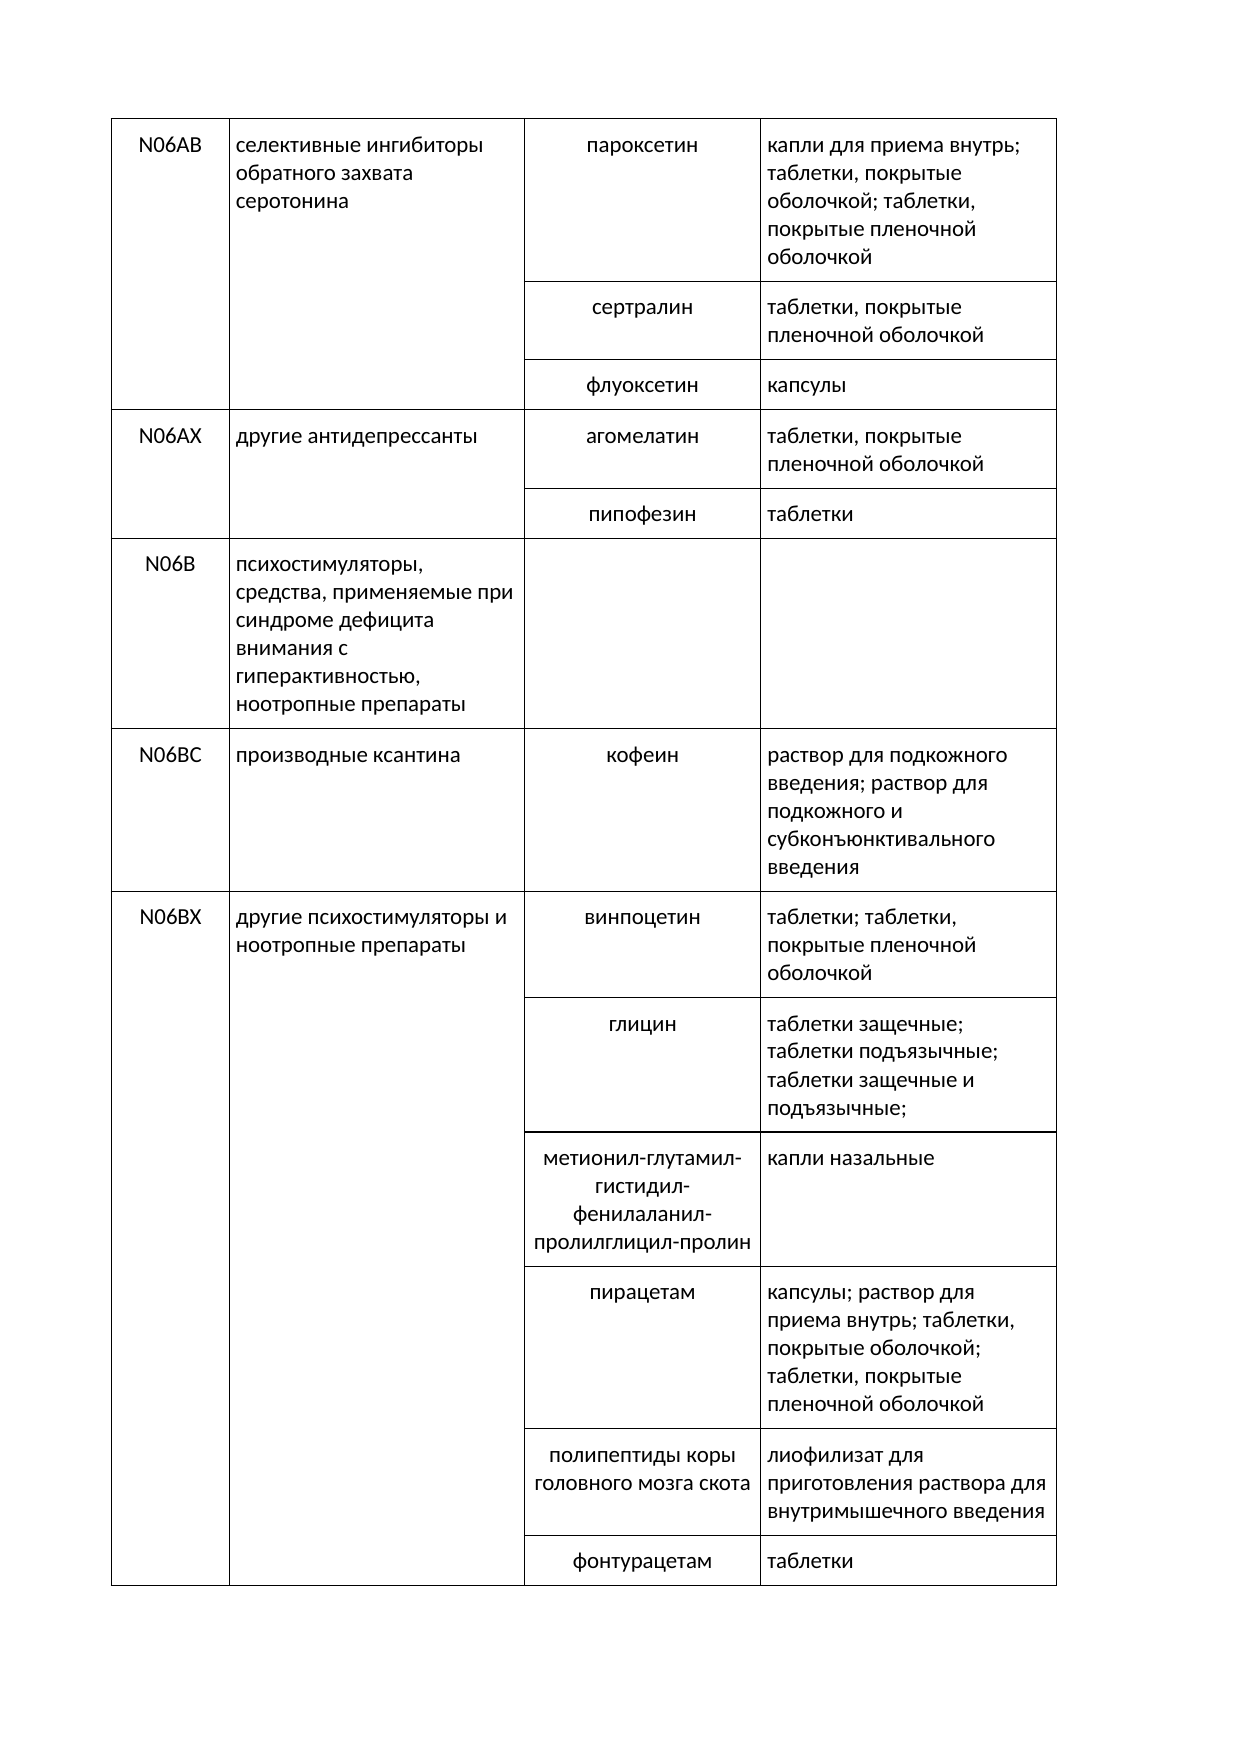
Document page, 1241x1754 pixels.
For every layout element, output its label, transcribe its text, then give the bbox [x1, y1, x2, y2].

table_cell пирацетам [525, 1267, 760, 1428]
table_cell [761, 539, 1056, 728]
table_cell глицин [525, 998, 760, 1131]
table_cell флуоксетин [525, 360, 760, 409]
table_cell другие психостимуляторы и ноотропные препараты [230, 892, 524, 1585]
table_cell агомелатин [525, 410, 760, 487]
table_cell раствор для подкожного введения; раствор для подкожного и субконъюнктивального введения [761, 729, 1056, 891]
table_cell таблетки [761, 1536, 1056, 1585]
table_cell производные ксантина [230, 729, 524, 891]
table_cell таблетки; таблетки, покрытые пленочной оболочкой [761, 892, 1056, 997]
table_cell кофеин [525, 729, 760, 891]
table_cell лиофилизат для приготовления раствора для внутримышечного введения [761, 1429, 1056, 1534]
table_cell N06AB [112, 119, 229, 409]
table_cell капсулы; раствор для приема внутрь; таблетки, покрытые оболочкой; таблетки, покрытые пленочной оболочкой [761, 1267, 1056, 1428]
table_cell капли назальные [761, 1133, 1056, 1266]
table_cell N06BC [112, 729, 229, 891]
table_cell N06B [112, 539, 229, 728]
table_cell таблетки защечные; таблетки подъязычные; таблетки защечные и подъязычные; [761, 998, 1056, 1131]
table_cell N06AX [112, 410, 229, 538]
table_cell таблетки, покрытые пленочной оболочкой [761, 410, 1056, 487]
table_cell другие антидепрессанты [230, 410, 524, 538]
table_cell таблетки [761, 489, 1056, 538]
table_cell капли для приема внутрь; таблетки, покрытые оболочкой; таблетки, покрытые пленочной оболочкой [761, 119, 1056, 281]
table_cell психостимуляторы, средства, применяемые при синдроме дефицита внимания с гиперактивностью, ноотропные препараты [230, 539, 524, 728]
table_cell N06BX [112, 892, 229, 1585]
table_cell сертралин [525, 282, 760, 359]
table_cell [525, 539, 760, 728]
table_cell селективные ингибиторы обратного захвата серотонина [230, 119, 524, 409]
table_cell винпоцетин [525, 892, 760, 997]
table_cell пипофезин [525, 489, 760, 538]
table_cell фонтурацетам [525, 1536, 760, 1585]
table_cell метионил-глутамил-гистидил-фенилаланил-пролилглицил-пролин [525, 1133, 760, 1266]
table_cell капсулы [761, 360, 1056, 409]
table_cell полипептиды коры головного мозга скота [525, 1429, 760, 1534]
table_cell пароксетин [525, 119, 760, 281]
table_cell таблетки, покрытые пленочной оболочкой [761, 282, 1056, 359]
